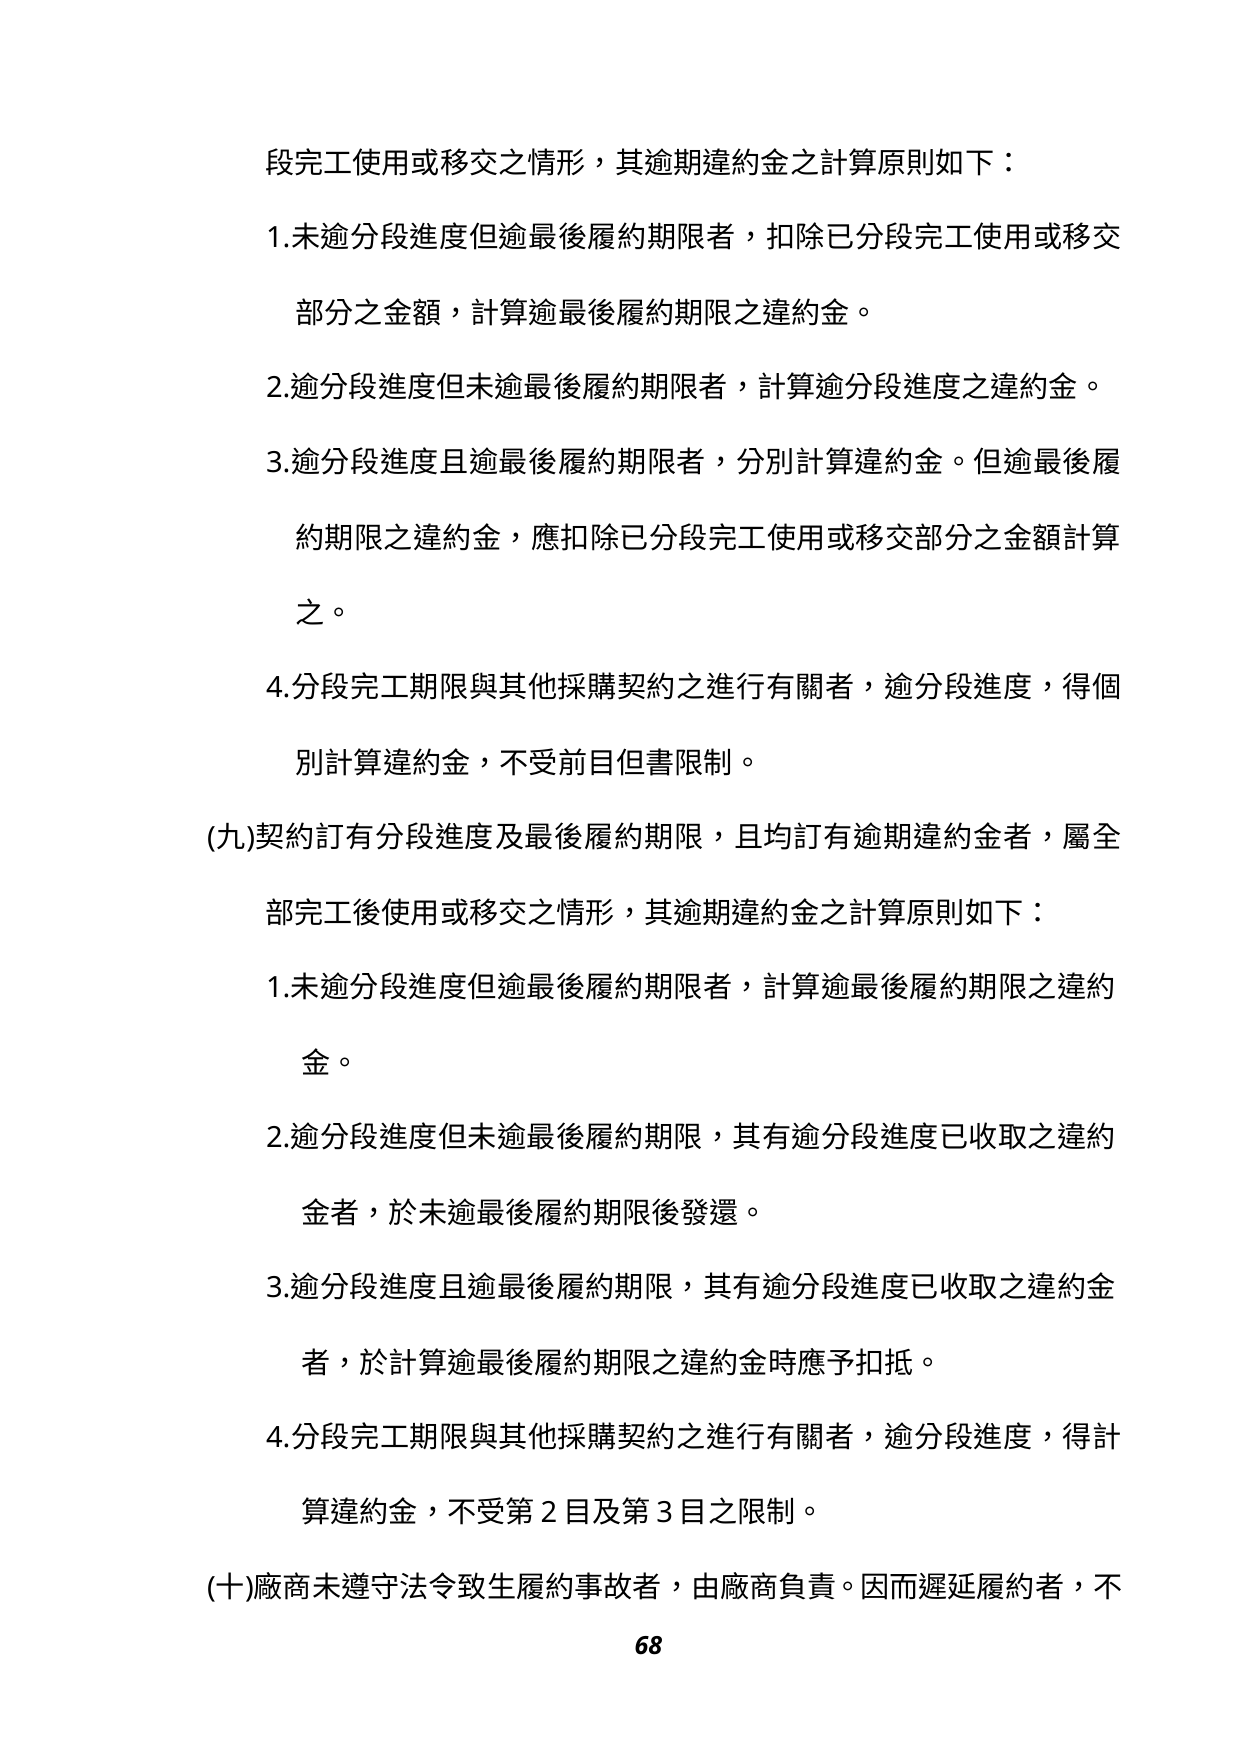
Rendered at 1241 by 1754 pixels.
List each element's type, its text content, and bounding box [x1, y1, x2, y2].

text 2.逾分段進度但未逾最後履約期限者，計算逾分段進度之違約金。 [266, 348, 1122, 423]
text (十)廠商未遵守法令致生履約事故者，由廠商負責。因而遲延履約者，不 [207, 1548, 1122, 1623]
text 1.未逾分段進度但逾最後履約期限者，扣除已分段完工使用或移交部分之金額，計算逾最後履約期限之違約金。 [266, 198, 1122, 348]
text 4.分段完工期限與其他採購契約之進行有關者，逾分段進度，得計算違約金，不受第2目及第3目之限制。 [266, 1398, 1122, 1548]
text (九)契約訂有分段進度及最後履約期限，且均訂有逾期違約金者，屬全部完工後使用或移交之情形，其逾期違約金之計算原則如下： [207, 798, 1122, 948]
text 2.逾分段進度但未逾最後履約期限，其有逾分段進度已收取之違約金者，於未逾最後履約期限後發還。 [266, 1098, 1116, 1248]
text 3.逾分段進度且逾最後履約期限者，分別計算違約金。但逾最後履約期限之違約金，應扣除已分段完工使用或移交部分之金額計算之。 [266, 423, 1122, 648]
text 1.未逾分段進度但逾最後履約期限者，計算逾最後履約期限之違約金。 [266, 948, 1116, 1098]
text 段完工使用或移交之情形，其逾期違約金之計算原則如下： [207, 123, 1122, 198]
text 3.逾分段進度且逾最後履約期限，其有逾分段進度已收取之違約金者，於計算逾最後履約期限之違約金時應予扣抵。 [266, 1248, 1116, 1398]
text 4.分段完工期限與其他採購契約之進行有關者，逾分段進度，得個別計算違約金，不受前目但書限制。 [266, 648, 1122, 798]
